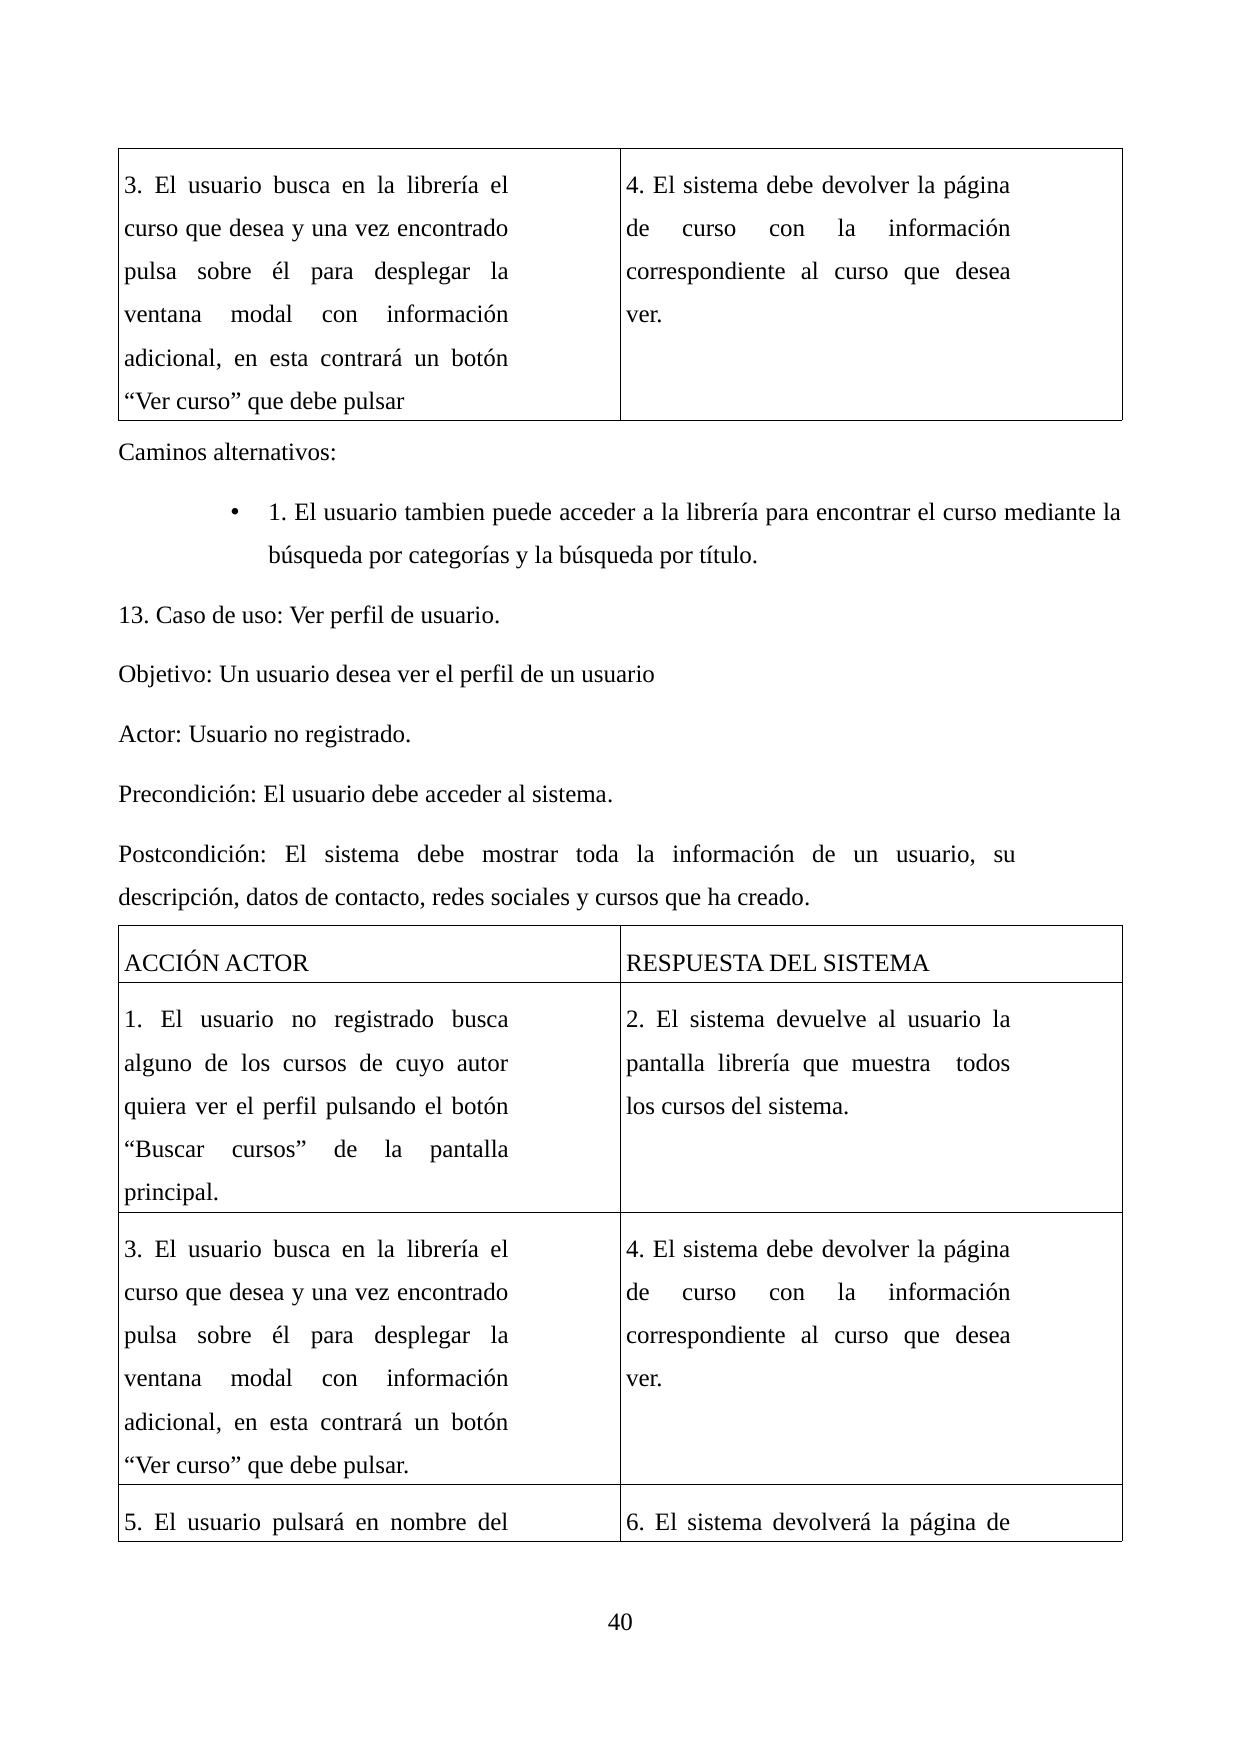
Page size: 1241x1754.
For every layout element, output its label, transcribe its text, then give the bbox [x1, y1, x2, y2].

table_cell 3. El usuario busca en la librería el curso que desea y una vez encontrado pulsa sobre él para desplegar la ventana modal con información adicional, en esta contrará un botón “Ver curso” que debe pulsar. [119, 1213, 620, 1484]
text Caminos alternativos: [118, 437, 1017, 466]
table_cell 4. El sistema debe devolver la página de curso con la información correspondiente al curso que desea ver. [621, 1213, 1122, 1484]
text Objetivo: Un usuario desea ver el perfil de un usuario [118, 659, 1017, 688]
table_cell 4. El sistema debe devolver la página de curso con la información correspondiente al curso que desea ver. [621, 149, 1122, 420]
table_header RESPUESTA DEL SISTEMA [621, 926, 1122, 982]
text Actor: Usuario no registrado. [118, 719, 1017, 748]
text Precondición: El usuario debe acceder al sistema. [118, 779, 1017, 808]
table_cell 2. El sistema devuelve al usuario la pantalla librería que muestra todos los cursos del sistema. [621, 983, 1122, 1212]
table_cell 5. El usuario pulsará en nombre del [119, 1485, 620, 1541]
table_header ACCIÓN ACTOR [119, 926, 620, 982]
table_cell 3. El usuario busca en la librería el curso que desea y una vez encontrado pulsa sobre él para desplegar la ventana modal con información adicional, en esta contrará un botón “Ver curso” que debe pulsar [119, 149, 620, 420]
list 1. El usuario tambien puede acceder a la librería para encontrar el curso mediante la búsqueda por categorías y la búsqueda por título. [231, 497, 1122, 569]
text 13. Caso de uso: Ver perfil de usuario. [118, 600, 1017, 628]
table_cell 6. El sistema devolverá la página de [621, 1485, 1122, 1541]
table_cell 1. El usuario no registrado busca alguno de los cursos de cuyo autor quiera ver el perfil pulsando el botón “Buscar cursos” de la pantalla principal. [119, 983, 620, 1212]
text Postcondición: El sistema debe mostrar toda la información de un usuario, su descripción, datos de contacto, redes sociales y cursos que ha creado. [118, 839, 1017, 911]
